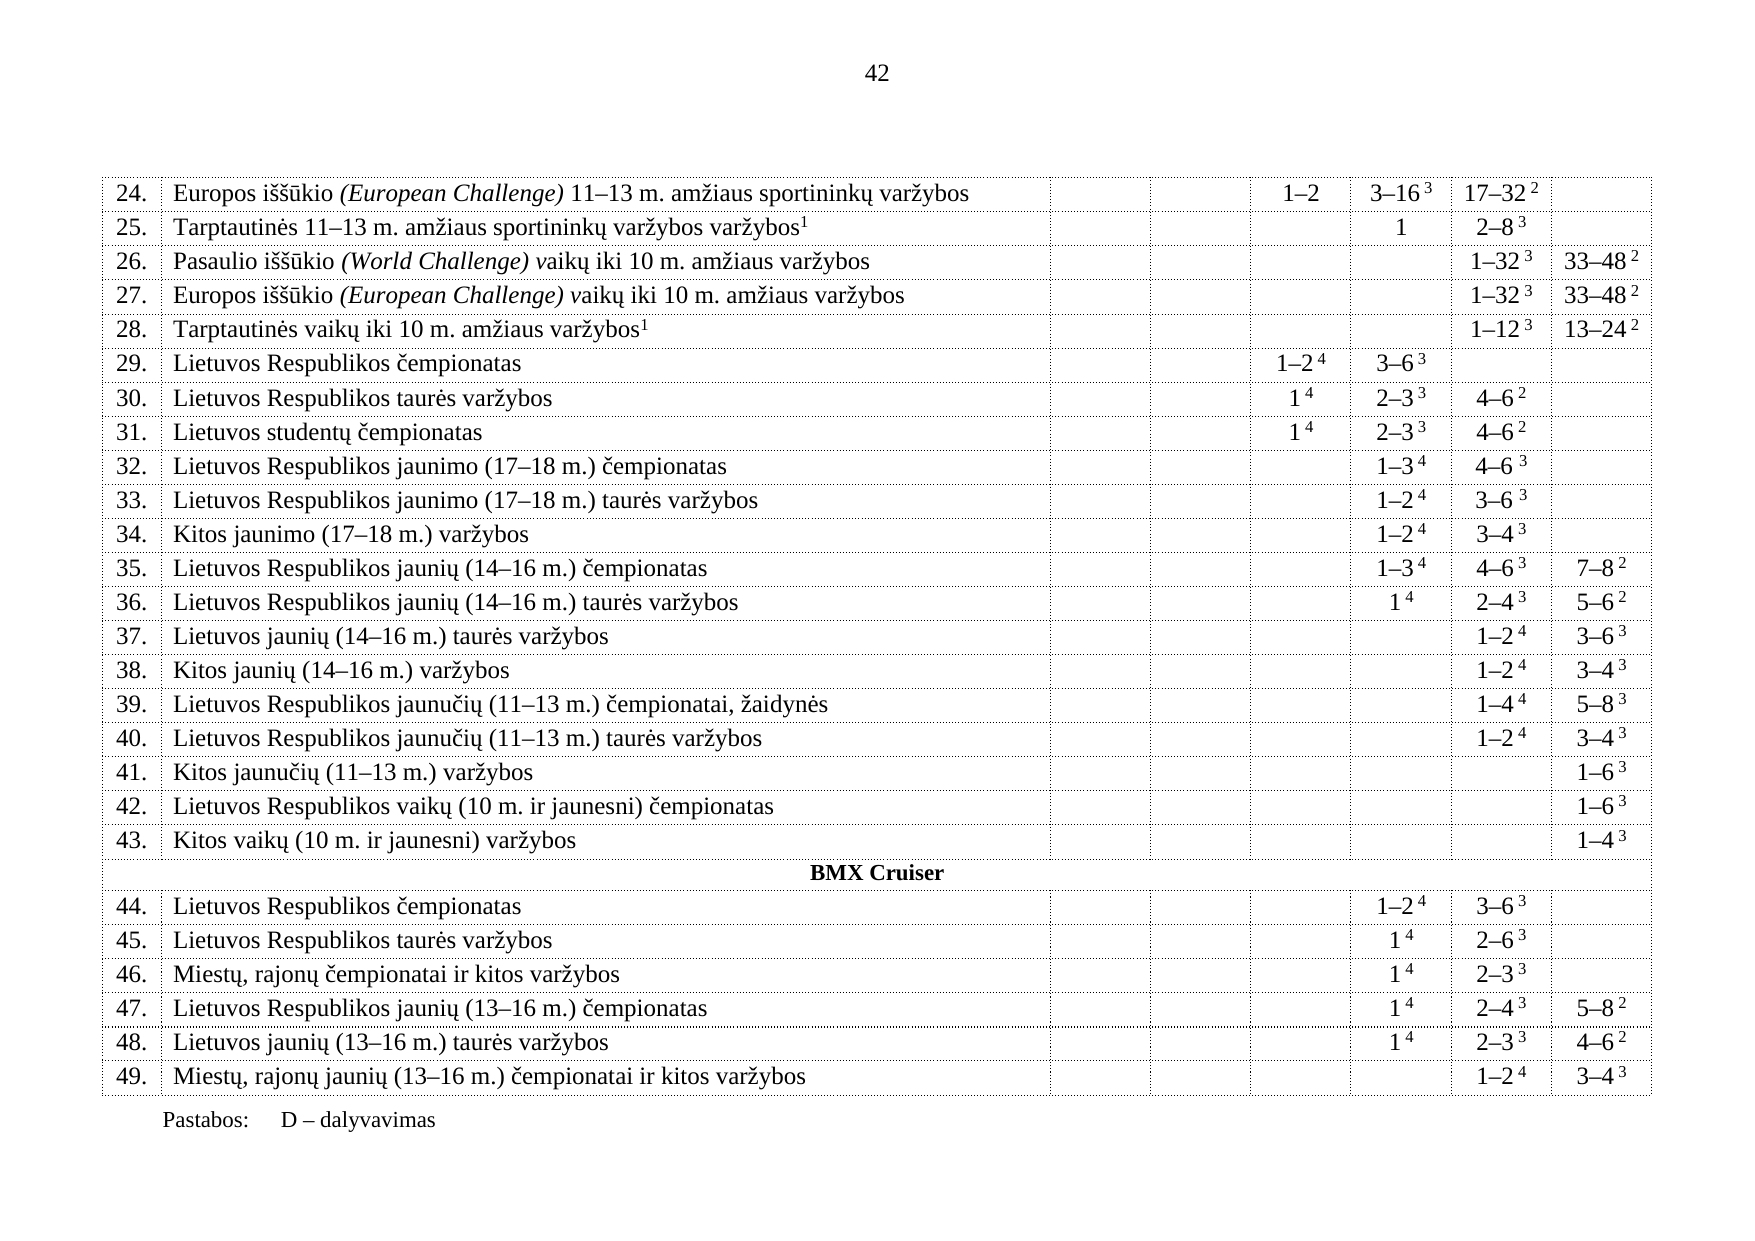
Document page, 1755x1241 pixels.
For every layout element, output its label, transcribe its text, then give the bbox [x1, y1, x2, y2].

table_cell 4–6 2 [1551, 1026, 1651, 1060]
table_cell 1–32 3 [1451, 279, 1551, 313]
text Pastabos: D – dalyvavimas [162, 1106, 1636, 1133]
table_cell 3–4 3 [1551, 722, 1651, 756]
table_cell 27. [103, 279, 162, 313]
table_cell [1150, 688, 1251, 722]
table_cell [1551, 958, 1651, 992]
table_cell 3–6 3 [1551, 620, 1651, 654]
table_cell 1–3 4 [1351, 552, 1451, 586]
table_cell 5–8 2 [1551, 992, 1651, 1026]
table_cell 40. [103, 722, 162, 756]
table_cell [1150, 1026, 1251, 1060]
table_cell [1351, 790, 1451, 824]
table_cell 48. [103, 1026, 162, 1060]
table_cell 1 4 [1251, 382, 1351, 416]
table_cell 45. [103, 924, 162, 958]
table_cell 2–3 3 [1351, 382, 1451, 416]
table_cell 1–4 3 [1551, 824, 1651, 858]
table_cell 1–2 4 [1451, 722, 1551, 756]
table_cell 1–6 3 [1551, 790, 1651, 824]
table_cell [1351, 245, 1451, 279]
table_cell [1351, 688, 1451, 722]
table_cell 37. [103, 620, 162, 654]
table_cell [1150, 518, 1251, 552]
table_cell [1251, 1060, 1351, 1094]
table_cell 4–6 2 [1451, 382, 1551, 416]
table_cell 2–6 3 [1451, 924, 1551, 958]
table_cell [1050, 992, 1150, 1026]
table_cell Kitos jaunių (14–16 m.) varžybos [162, 654, 1050, 688]
table_cell 44. [103, 890, 162, 924]
table_cell 3–4 3 [1551, 1060, 1651, 1094]
table_cell 1 4 [1351, 924, 1451, 958]
table_cell [1050, 279, 1150, 313]
table_cell 1–2 [1251, 177, 1351, 211]
table_cell 2–3 3 [1351, 416, 1451, 450]
table_cell 1–2 4 [1251, 348, 1351, 382]
table_cell [1050, 654, 1150, 688]
table_cell 1–2 4 [1451, 1060, 1551, 1094]
table_cell 28. [103, 314, 162, 347]
table_cell 4–6 3 [1451, 552, 1551, 586]
table_cell Lietuvos Respublikos jaunučių (11–13 m.) taurės varžybos [162, 722, 1050, 756]
table_cell [1351, 824, 1451, 858]
table_cell 1 [1351, 211, 1451, 245]
table_cell [1251, 245, 1351, 279]
table_cell 1 4 [1351, 586, 1451, 620]
table_cell 17–32 2 [1451, 177, 1551, 211]
table_cell Miestų, rajonų čempionatai ir kitos varžybos [162, 958, 1050, 992]
table_cell [1251, 552, 1351, 586]
table_cell [1050, 722, 1150, 756]
table_cell 4–6 2 [1451, 416, 1551, 450]
table_cell Lietuvos studentų čempionatas [162, 416, 1050, 450]
table_cell [1251, 1026, 1351, 1060]
table_cell [1251, 924, 1351, 958]
table_cell [1050, 348, 1150, 382]
table_cell 5–8 3 [1551, 688, 1651, 722]
table_cell [1050, 958, 1150, 992]
table_cell [1251, 722, 1351, 756]
table_cell [1351, 756, 1451, 790]
table_cell Pasaulio iššūkio (World Challenge) vaikų iki 10 m. amžiaus varžybos [162, 245, 1050, 279]
table_cell [1150, 279, 1251, 313]
table_cell [1251, 890, 1351, 924]
table_cell Kitos jaunimo (17–18 m.) varžybos [162, 518, 1050, 552]
table_cell [1251, 756, 1351, 790]
table_cell [1150, 722, 1251, 756]
table_cell [1150, 382, 1251, 416]
table_cell [1050, 245, 1150, 279]
table_cell [1251, 620, 1351, 654]
table_cell [1551, 348, 1651, 382]
table_cell 1–2 4 [1351, 890, 1451, 924]
table_cell [1551, 382, 1651, 416]
table_cell 43. [103, 824, 162, 858]
table_cell 1–2 4 [1451, 620, 1551, 654]
table_cell [1150, 654, 1251, 688]
table_cell [1551, 416, 1651, 450]
table_cell [1551, 924, 1651, 958]
table_cell [1351, 654, 1451, 688]
table_cell 33–48 2 [1551, 245, 1651, 279]
table_cell 7–8 2 [1551, 552, 1651, 586]
table_cell [1050, 552, 1150, 586]
table_cell [1251, 586, 1351, 620]
table_cell [1251, 211, 1351, 245]
table_cell 1 4 [1351, 992, 1451, 1026]
table_cell 47. [103, 992, 162, 1026]
table_cell [1050, 416, 1150, 450]
table_cell [1050, 450, 1150, 484]
table_cell 3–6 3 [1451, 484, 1551, 518]
table_cell 1–32 3 [1451, 245, 1551, 279]
table_cell Lietuvos Respublikos jaunių (14–16 m.) čempionatas [162, 552, 1050, 586]
table_cell 3–16 3 [1351, 177, 1451, 211]
table_cell 41. [103, 756, 162, 790]
table_cell 39. [103, 688, 162, 722]
table_cell 35. [103, 552, 162, 586]
table_cell 29. [103, 348, 162, 382]
table_cell [1251, 688, 1351, 722]
table_cell [1251, 958, 1351, 992]
table_cell [1150, 416, 1251, 450]
table_cell [1150, 824, 1251, 858]
table_cell Lietuvos Respublikos čempionatas [162, 890, 1050, 924]
table_cell Lietuvos Respublikos jaunių (13–16 m.) čempionatas [162, 992, 1050, 1026]
table_cell 3–6 3 [1351, 348, 1451, 382]
table_cell [1150, 177, 1251, 211]
table_cell [1251, 518, 1351, 552]
table_cell Lietuvos Respublikos jaunių (14–16 m.) taurės varžybos [162, 586, 1050, 620]
table_cell 42. [103, 790, 162, 824]
table_cell [1150, 211, 1251, 245]
table_cell [1251, 790, 1351, 824]
table_cell Miestų, rajonų jaunių (13–16 m.) čempionatai ir kitos varžybos [162, 1060, 1050, 1094]
table_cell [1150, 348, 1251, 382]
table_cell [1050, 1026, 1150, 1060]
table_cell Europos iššūkio (European Challenge) 11–13 m. amžiaus sportininkų varžybos [162, 177, 1050, 211]
table_cell [1050, 484, 1150, 518]
table_cell 3–4 3 [1451, 518, 1551, 552]
table_cell Lietuvos Respublikos jaunimo (17–18 m.) taurės varžybos [162, 484, 1050, 518]
table_cell 1 4 [1351, 958, 1451, 992]
table_cell [1551, 890, 1651, 924]
table_cell [1150, 314, 1251, 347]
table_cell [1150, 924, 1251, 958]
table_cell [1351, 722, 1451, 756]
table_cell [1150, 992, 1251, 1026]
table_cell 34. [103, 518, 162, 552]
table_cell 1–2 4 [1351, 484, 1451, 518]
table_cell [1050, 890, 1150, 924]
table_cell 1–12 3 [1451, 314, 1551, 347]
table_cell [1050, 790, 1150, 824]
table_cell [1050, 924, 1150, 958]
table_cell [1451, 756, 1551, 790]
table_cell 33. [103, 484, 162, 518]
table_cell [1150, 245, 1251, 279]
table_cell [1551, 450, 1651, 484]
table_cell [1351, 1060, 1451, 1094]
table_cell 2–4 3 [1451, 586, 1551, 620]
table_cell 25. [103, 211, 162, 245]
table_cell 1–6 3 [1551, 756, 1651, 790]
table_cell [1251, 314, 1351, 347]
table_cell [1050, 620, 1150, 654]
table_cell 13–24 2 [1551, 314, 1651, 347]
table_cell Lietuvos Respublikos vaikų (10 m. ir jaunesni) čempionatas [162, 790, 1050, 824]
table_cell 1–3 4 [1351, 450, 1451, 484]
table_cell [1150, 620, 1251, 654]
table_cell [1451, 824, 1551, 858]
table_cell Lietuvos jaunių (13–16 m.) taurės varžybos [162, 1026, 1050, 1060]
table_cell Kitos jaunučių (11–13 m.) varžybos [162, 756, 1050, 790]
table_cell Lietuvos Respublikos taurės varžybos [162, 924, 1050, 958]
table_cell Europos iššūkio (European Challenge) vaikų iki 10 m. amžiaus varžybos [162, 279, 1050, 313]
table_cell 2–3 3 [1451, 958, 1551, 992]
table_cell [1251, 450, 1351, 484]
table_cell 1–4 4 [1451, 688, 1551, 722]
table_cell 5–6 2 [1551, 586, 1651, 620]
table_cell 1–2 4 [1451, 654, 1551, 688]
table_cell 32. [103, 450, 162, 484]
table_cell [1050, 824, 1150, 858]
table_cell [1551, 484, 1651, 518]
table_cell 31. [103, 416, 162, 450]
table_cell [1050, 586, 1150, 620]
table_cell 33–48 2 [1551, 279, 1651, 313]
table_cell 2–4 3 [1451, 992, 1551, 1026]
table_cell [1451, 348, 1551, 382]
table_cell [1050, 177, 1150, 211]
table_cell [1050, 211, 1150, 245]
table_cell [1050, 756, 1150, 790]
table_cell Lietuvos Respublikos jaunimo (17–18 m.) čempionatas [162, 450, 1050, 484]
table_cell 4–6 3 [1451, 450, 1551, 484]
table_cell Kitos vaikų (10 m. ir jaunesni) varžybos [162, 824, 1050, 858]
table_cell Tarptautinės 11–13 m. amžiaus sportininkų varžybos varžybos1 [162, 211, 1050, 245]
table_cell [1251, 484, 1351, 518]
table_cell [1150, 756, 1251, 790]
table_cell [1351, 314, 1451, 347]
table_cell [1150, 790, 1251, 824]
table_cell [1551, 211, 1651, 245]
table_cell [1251, 824, 1351, 858]
table_cell [1150, 552, 1251, 586]
table_cell [1150, 890, 1251, 924]
table_cell [1050, 688, 1150, 722]
table_cell [1551, 518, 1651, 552]
table_cell [1451, 790, 1551, 824]
table_cell 3–6 3 [1451, 890, 1551, 924]
table_cell [1050, 518, 1150, 552]
table_cell [1351, 620, 1451, 654]
table_cell 2–8 3 [1451, 211, 1551, 245]
table_cell [1150, 450, 1251, 484]
table_cell [1150, 1060, 1251, 1094]
table_cell [1251, 992, 1351, 1026]
table_cell [1050, 314, 1150, 347]
table_cell [1150, 958, 1251, 992]
table_cell 24. [103, 177, 162, 211]
table_cell Lietuvos Respublikos taurės varžybos [162, 382, 1050, 416]
table_cell 36. [103, 586, 162, 620]
table_cell 1 4 [1351, 1026, 1451, 1060]
table_cell [1050, 1060, 1150, 1094]
table_cell [1251, 654, 1351, 688]
table_cell [1251, 279, 1351, 313]
table_cell Lietuvos jaunių (14–16 m.) taurės varžybos [162, 620, 1050, 654]
table_cell 49. [103, 1060, 162, 1094]
table_cell 2–3 3 [1451, 1026, 1551, 1060]
table_cell Tarptautinės vaikų iki 10 m. amžiaus varžybos1 [162, 314, 1050, 347]
table_cell Lietuvos Respublikos čempionatas [162, 348, 1050, 382]
table_cell 38. [103, 654, 162, 688]
table_cell Lietuvos Respublikos jaunučių (11–13 m.) čempionatai, žaidynės [162, 688, 1050, 722]
table_cell [1050, 382, 1150, 416]
table_cell [1551, 177, 1651, 211]
table_cell 30. [103, 382, 162, 416]
table_cell 46. [103, 958, 162, 992]
table_cell 1–2 4 [1351, 518, 1451, 552]
table_cell [1150, 484, 1251, 518]
table_cell [1351, 279, 1451, 313]
table_cell 26. [103, 245, 162, 279]
table_cell 3–4 3 [1551, 654, 1651, 688]
table_cell 1 4 [1251, 416, 1351, 450]
table_cell [1150, 586, 1251, 620]
table_cell BMX Cruiser [103, 859, 1651, 890]
